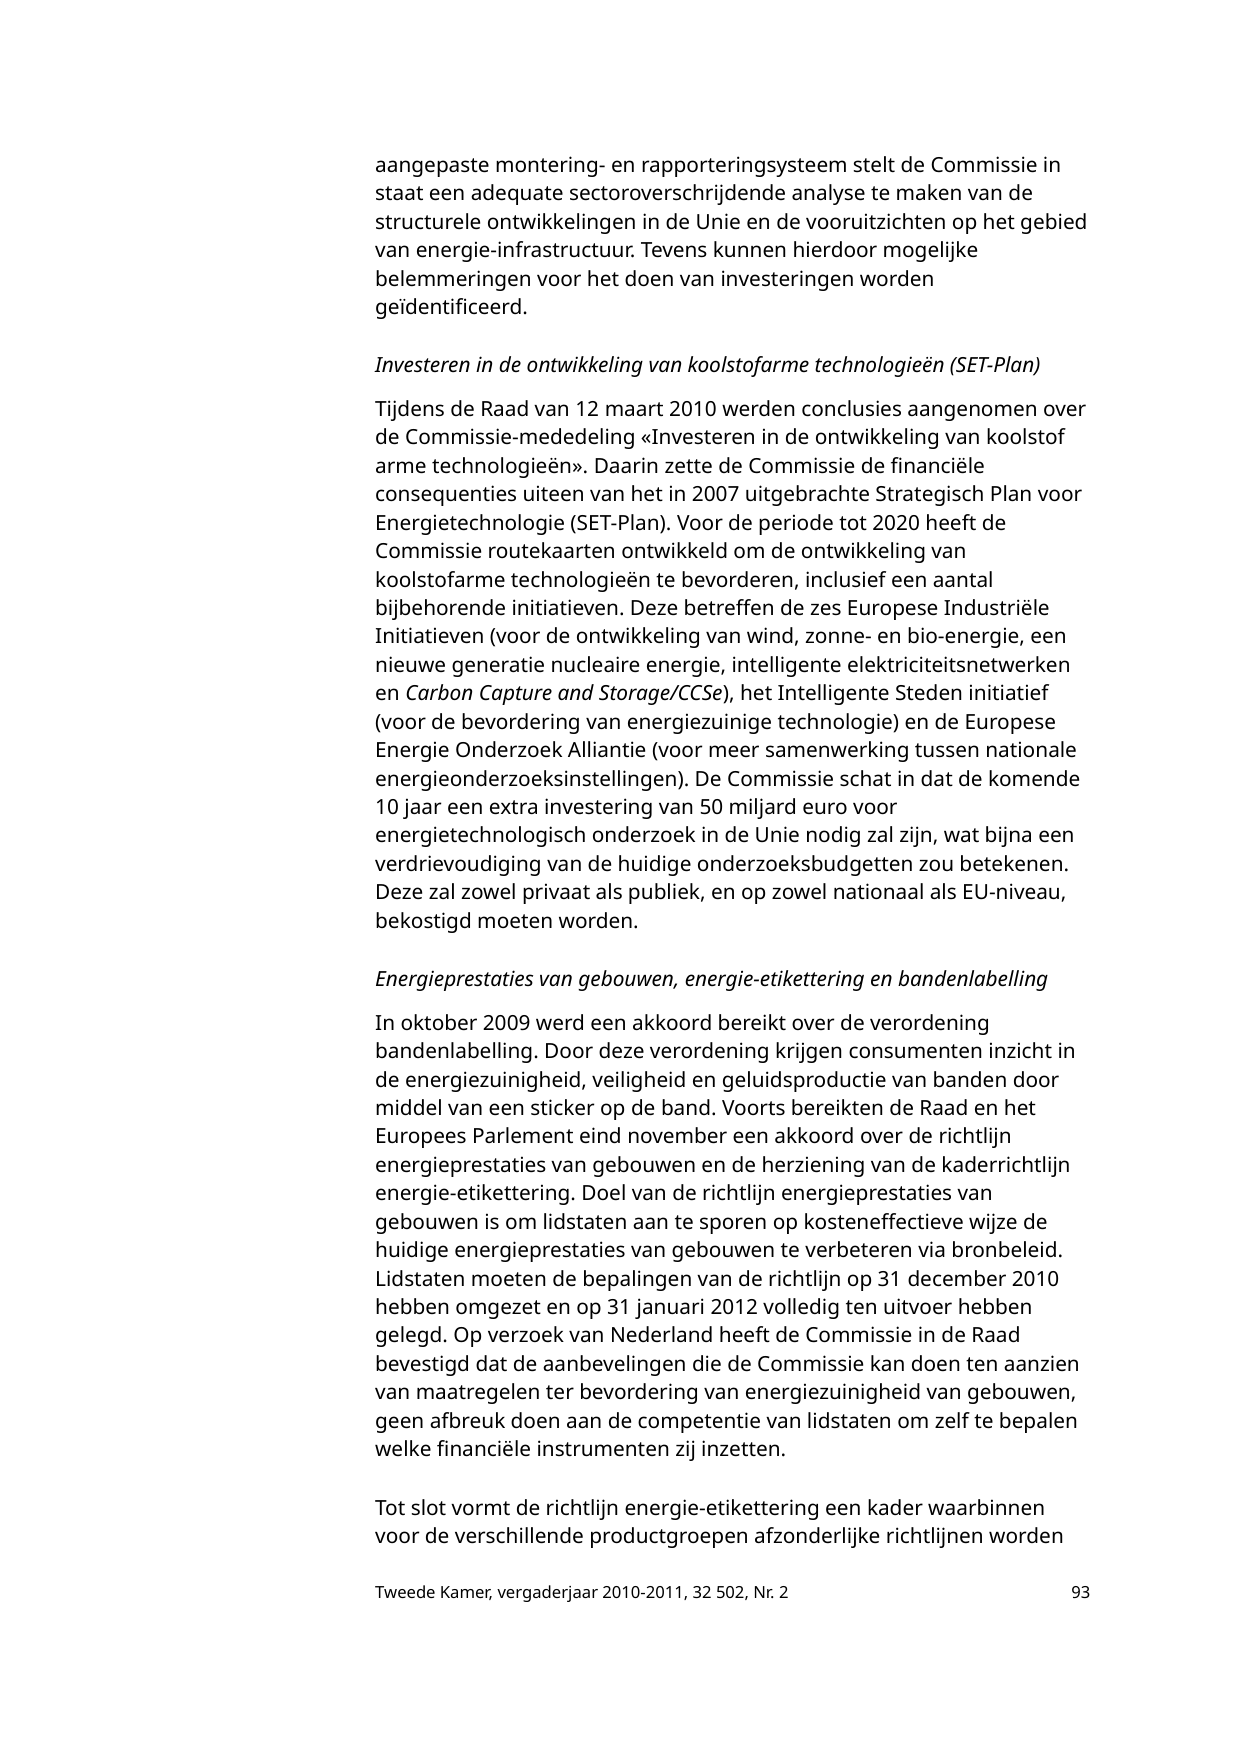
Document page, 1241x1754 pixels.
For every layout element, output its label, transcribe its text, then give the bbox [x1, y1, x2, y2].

text In oktober 2009 werd een akkoord bereikt over de verordening bandenlabelling. Door deze verordening krijgen consumenten inzicht in de energiezuinigheid, veiligheid en geluidsproductie van banden door middel van een sticker op de band. Voorts bereikten de Raad en het Europees Parlement eind november een akkoord over de richtlijn energieprestaties van gebouwen en de herziening van de kaderrichtlijn energie-etikettering. Doel van de richtlijn energieprestaties van gebouwen is om lidstaten aan te sporen op kosteneffectieve wijze de huidige energieprestaties van gebouwen te verbeteren via bronbeleid. Lidstaten moeten de bepalingen van de richtlijn op 31 december 2010 hebben omgezet en op 31 januari 2012 volledig ten uitvoer hebben gelegd. Op verzoek van Nederland heeft de Commissie in de Raad bevestigd dat de aanbevelingen die de Commissie kan doen ten aanzien van maatregelen ter bevordering van energiezuinigheid van gebouwen, geen afbreuk doen aan de competentie van lidstaten om zelf te bepalen welke financiële instrumenten zij inzetten. [375, 1008, 1090, 1463]
text Investeren in de ontwikkeling van koolstofarme technologieën (SET-Plan) [375, 351, 1090, 379]
text Tijdens de Raad van 12 maart 2010 werden conclusies aangenomen over de Commissie-mededeling «Investeren in de ontwikkeling van koolstof arme technologieën». Daarin zette de Commissie de financiële consequenties uiteen van het in 2007 uitgebrachte Strategisch Plan voor Energietechnologie (SET-Plan). Voor de periode tot 2020 heeft de Commissie routekaarten ontwikkeld om de ontwikkeling van koolstofarme technologieën te bevorderen, inclusief een aantal bijbehorende initiatieven. Deze betreffen de zes Europese Industriële Initiatieven (voor de ontwikkeling van wind, zonne- en bio-energie, een nieuwe generatie nucleaire energie, intelligente elektriciteitsnetwerken en Carbon Capture and Storage/CCSe), het Intelligente Steden initiatief (voor de bevordering van energiezuinige technologie) en de Europese Energie Onderzoek Alliantie (voor meer samenwerking tussen nationale energieonderzoeksinstellingen). De Commissie schat in dat de komende 10 jaar een extra investering van 50 miljard euro voor energietechnologisch onderzoek in de Unie nodig zal zijn, wat bijna een verdrievoudiging van de huidige onderzoeksbudgetten zou betekenen. Deze zal zowel privaat als publiek, en op zowel nationaal als EU-niveau, bekostigd moeten worden. [375, 394, 1090, 934]
text aangepaste montering- en rapporteringsysteem stelt de Commissie in staat een adequate sectoroverschrijdende analyse te maken van de structurele ontwikkelingen in de Unie en de vooruitzichten op het gebied van energie-infrastructuur. Tevens kunnen hierdoor mogelijke belemmeringen voor het doen van investeringen worden geïdentificeerd. [375, 150, 1090, 321]
text Tot slot vormt de richtlijn energie-etikettering een kader waarbinnen voor de verschillende productgroepen afzonderlijke richtlijnen worden [375, 1493, 1090, 1550]
text Energieprestaties van gebouwen, energie-etikettering en bandenlabelling [375, 964, 1090, 993]
